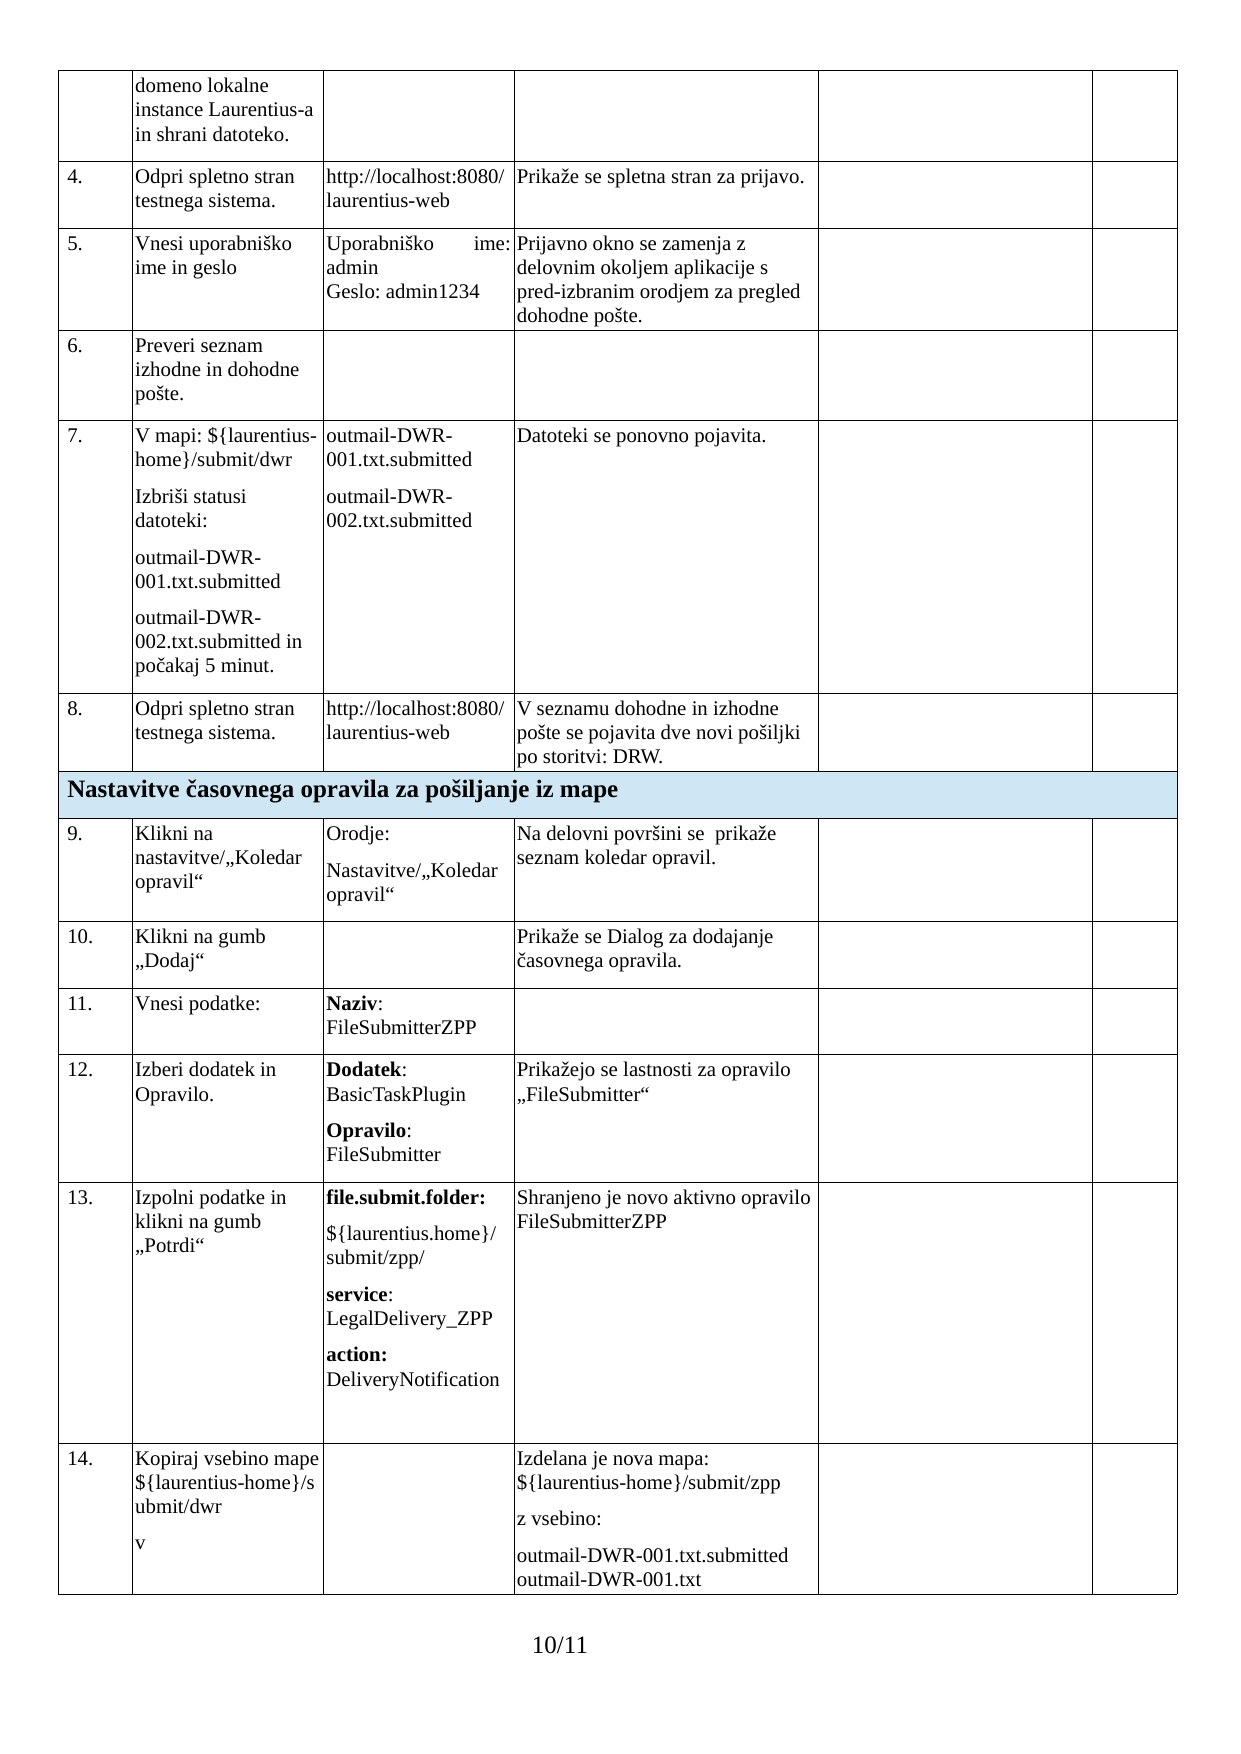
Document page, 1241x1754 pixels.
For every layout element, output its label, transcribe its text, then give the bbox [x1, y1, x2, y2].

table_cell [59, 1444, 132, 1594]
table_cell Odpri spletno stran testnega sistema. [133, 694, 323, 771]
table_cell [324, 71, 514, 161]
table_cell [819, 1055, 1092, 1182]
table_cell [1093, 694, 1177, 771]
table_cell [1093, 1444, 1177, 1594]
table_cell [515, 71, 818, 161]
table_cell [1093, 331, 1177, 420]
table_cell [59, 71, 132, 161]
table_cell [1093, 922, 1177, 988]
table_cell [59, 331, 132, 420]
table_cell Odpri spletno stran testnega sistema. [133, 162, 323, 227]
table_cell [59, 421, 132, 693]
table_cell [1093, 229, 1177, 330]
table_cell Klikni na nastavitve/„Koledar opravil“ [133, 819, 323, 921]
table_cell [1093, 1055, 1177, 1182]
table_cell V seznamu dohodne in izhodne pošte se pojavita dve novi pošiljki po storitvi: DRW. [515, 694, 818, 771]
table_cell [324, 1444, 514, 1594]
table_cell [1093, 1183, 1177, 1442]
table_cell Datoteki se ponovno pojavita. [515, 421, 818, 693]
table_cell Naziv: FileSubmitterZPP [324, 989, 514, 1054]
table_cell [819, 1183, 1092, 1442]
table_cell http://localhost:8080/laurentius-web [324, 694, 514, 771]
table_cell Na delovni površini se prikaže seznam koledar opravil. [515, 819, 818, 921]
table_cell V mapi: ${laurentius-home}/submit/dwr Izbriši statusi datoteki: outmail-DWR-001.txt.submitted outmail-DWR-002.txt.submitted in počakaj 5 minut. [133, 421, 323, 693]
table_cell [59, 922, 132, 988]
table_cell [59, 989, 132, 1054]
table_cell [59, 1183, 132, 1442]
table_cell Izberi dodatek in Opravilo. [133, 1055, 323, 1182]
table_cell [1093, 71, 1177, 161]
table_cell Prikažejo se lastnosti za opravilo „FileSubmitter“ [515, 1055, 818, 1182]
table_cell [1093, 162, 1177, 227]
table_cell [1093, 819, 1177, 921]
table_cell [819, 421, 1092, 693]
table_cell Prijavno okno se zamenja z delovnim okoljem aplikacije s pred-izbranim orodjem za pregled dohodne pošte. [515, 229, 818, 330]
table_cell [324, 331, 514, 420]
table_cell [59, 1055, 132, 1182]
table_cell [59, 229, 132, 330]
table_cell Nastavitve časovnega opravila za pošiljanje iz mape [59, 772, 1177, 818]
table_cell [515, 989, 818, 1054]
table_cell Shranjeno je novo aktivno opravilo FileSubmitterZPP [515, 1183, 818, 1442]
table_cell outmail-DWR-001.txt.submitted outmail-DWR-002.txt.submitted [324, 421, 514, 693]
table_cell [1093, 989, 1177, 1054]
table_cell file.submit.folder: ${laurentius.home}/submit/zpp/ service: LegalDelivery_ZPP action: DeliveryNotification [324, 1183, 514, 1442]
table_cell [324, 922, 514, 988]
table_cell [819, 71, 1092, 161]
table_cell [819, 989, 1092, 1054]
table_cell Dodatek: BasicTaskPlugin Opravilo: FileSubmitter [324, 1055, 514, 1182]
table_cell domeno lokalne instance Laurentius-a in shrani datoteko. [133, 71, 323, 161]
table_cell [819, 819, 1092, 921]
table_cell Prikaže se spletna stran za prijavo. [515, 162, 818, 227]
table_cell Orodje: Nastavitve/„Koledar opravil“ [324, 819, 514, 921]
table_cell [819, 922, 1092, 988]
table_cell Prikaže se Dialog za dodajanje časovnega opravila. [515, 922, 818, 988]
table_cell [819, 162, 1092, 227]
table_cell [59, 819, 132, 921]
table_cell [819, 1444, 1092, 1594]
table_cell Vnesi uporabniško ime in geslo [133, 229, 323, 330]
table_cell [59, 694, 132, 771]
table_cell [1093, 421, 1177, 693]
table_cell [515, 331, 818, 420]
table_cell Vnesi podatke: [133, 989, 323, 1054]
table_cell Izpolni podatke in klikni na gumb „Potrdi“ [133, 1183, 323, 1442]
table_cell [819, 229, 1092, 330]
table_cell Izdelana je nova mapa: ${laurentius-home}/submit/zpp z vsebino: outmail-DWR-001.txt.submitted outmail-DWR-001.txt [515, 1444, 818, 1594]
table_cell Preveri seznam izhodne in dohodne pošte. [133, 331, 323, 420]
table_cell http://localhost:8080/laurentius-web [324, 162, 514, 227]
table_cell [819, 694, 1092, 771]
table_cell [59, 162, 132, 227]
table_cell Kopiraj vsebino mape ${laurentius-home}/submit/dwr v [133, 1444, 323, 1594]
table_cell Klikni na gumb „Dodaj“ [133, 922, 323, 988]
table_cell Uporabniško ime: admin Geslo: admin1234 [324, 229, 514, 330]
table_cell [819, 331, 1092, 420]
